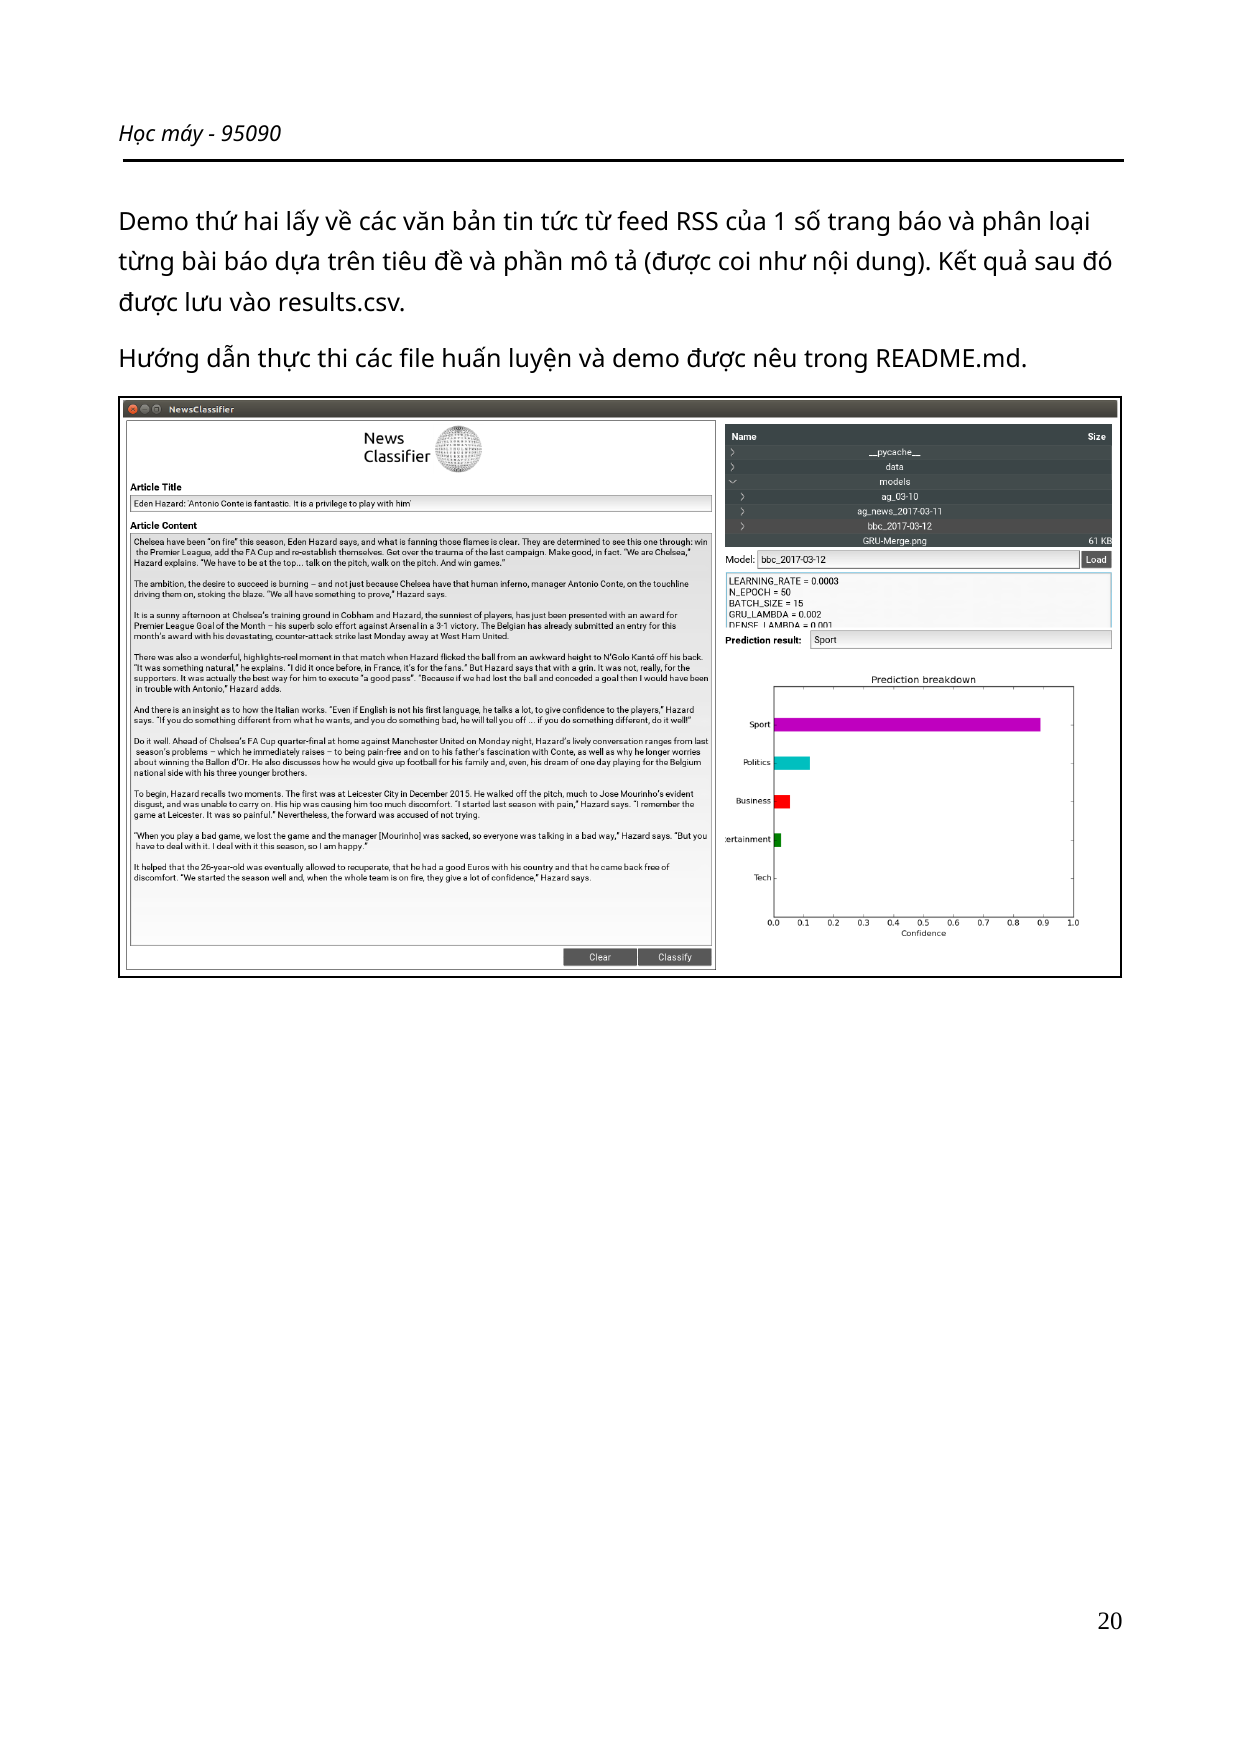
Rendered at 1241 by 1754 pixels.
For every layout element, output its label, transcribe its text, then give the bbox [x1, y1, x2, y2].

text Hướng dẫn thực thi các file huấn luyện và demo được nêu trong README.md. [118, 340, 1122, 374]
picture [123, 400, 1118, 973]
text Demo thứ hai lấy về các văn bản tin tức từ feed RSS của 1 số trang báo và phân loại từng bài báo dựa trên tiêu đề và phần mô tả (được coi như nội dung). Kết quả sau đó được lưu vào results.csv. [118, 203, 1122, 319]
